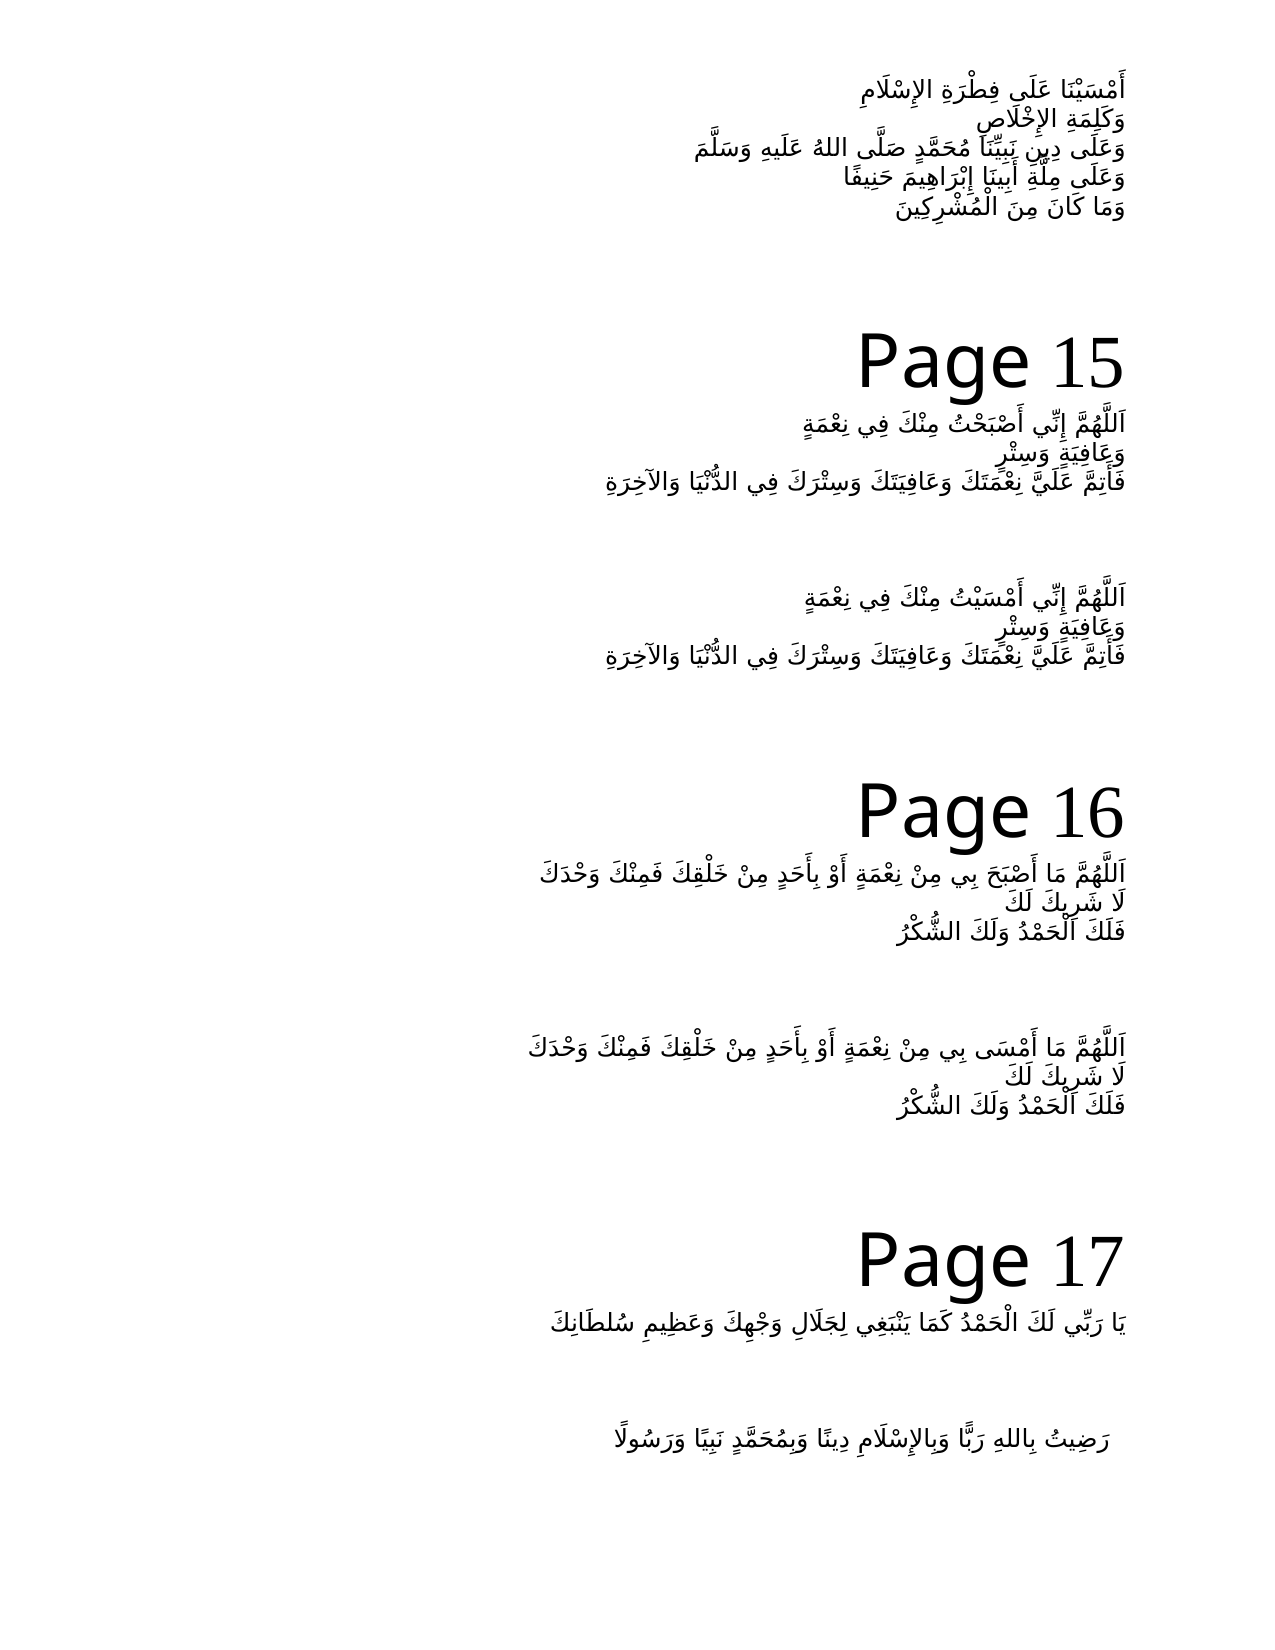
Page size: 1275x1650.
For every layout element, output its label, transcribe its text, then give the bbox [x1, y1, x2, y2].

text وَكَلِمَةِ الإِخْلَاصِ [150, 104, 1125, 133]
text اَللَّهُمَّ مَا أَمْسَى بِي مِنْ نِعْمَةٍ أَوْ بِأَحَدٍ مِنْ خَلْقِكَ فَمِنْكَ وَحْدَكَ [150, 1033, 1125, 1062]
text لَا شَرِيكَ لَكَ [150, 888, 1125, 917]
text وَعَلَى دِينِ نَبِيِّنَا مُحَمَّدٍ صَلَّى اللهُ عَلَيهِ وَسَلَّمَ [150, 133, 1125, 162]
text وَمَا كَانَ مِنَ الْمُشْرِكِينَ [150, 192, 1125, 221]
text لَا شَرِيكَ لَكَ [150, 1062, 1125, 1091]
text يَا رَبِّي لَكَ الْحَمْدُ كَمَا يَنْبَغِي لِجَلَالِ وَجْهِكَ وَعَظِيمِ سُلطَانِكَ [150, 1309, 1125, 1338]
text وَعَافِيَةٍ وَسِتْرٍ [150, 612, 1125, 641]
text اَللَّهُمَّ مَا أَصْبَحَ بِي مِنْ نِعْمَةٍ أَوْ بِأَحَدٍ مِنْ خَلْقِكَ فَمِنْكَ وَحْدَكَ [150, 859, 1125, 888]
text اَللَّهُمَّ إِنِّي أَمْسَيْتُ مِنْكَ فِي نِعْمَةٍ [150, 583, 1125, 612]
text Page 15 [150, 307, 1125, 409]
text اَللَّهُمَّ إِنِّي أَصْبَحْتُ مِنْكَ فِي نِعْمَةٍ [150, 409, 1125, 438]
text فَلَكَ الْحَمْدُ وَلَكَ الشُّكْرُ [150, 917, 1125, 946]
text وَعَافِيَةٍ وَسِتْرٍ [150, 438, 1125, 468]
text أَمْسَيْنَا عَلَى فِطْرَةِ الإِسْلَامِ [150, 75, 1125, 104]
text فَلَكَ الْحَمْدُ وَلَكَ الشُّكْرُ [150, 1091, 1125, 1120]
text رَضِيتُ بِاللهِ رَبًّا وَبِالإِسْلَامِ دِينًا وَبِمُحَمَّدٍ نَبِيًا وَرَسُولًا [150, 1424, 1125, 1453]
text فَأَتِمَّ عَلَيَّ نِعْمَتَكَ وَعَافِيَتَكَ وَسِتْرَكَ فِي الدُّنْيَا وَالآخِرَةِ [150, 468, 1125, 497]
text Page 16 [150, 757, 1125, 859]
text فَأَتِمَّ عَلَيَّ نِعْمَتَكَ وَعَافِيَتَكَ وَسِتْرَكَ فِي الدُّنْيَا وَالآخِرَةِ [150, 641, 1125, 671]
text وَعَلَى مِلَّةِ أَبِينَا إِبْرَاهِيمَ حَنِيفًا [150, 162, 1125, 192]
text Page 17 [150, 1206, 1125, 1309]
